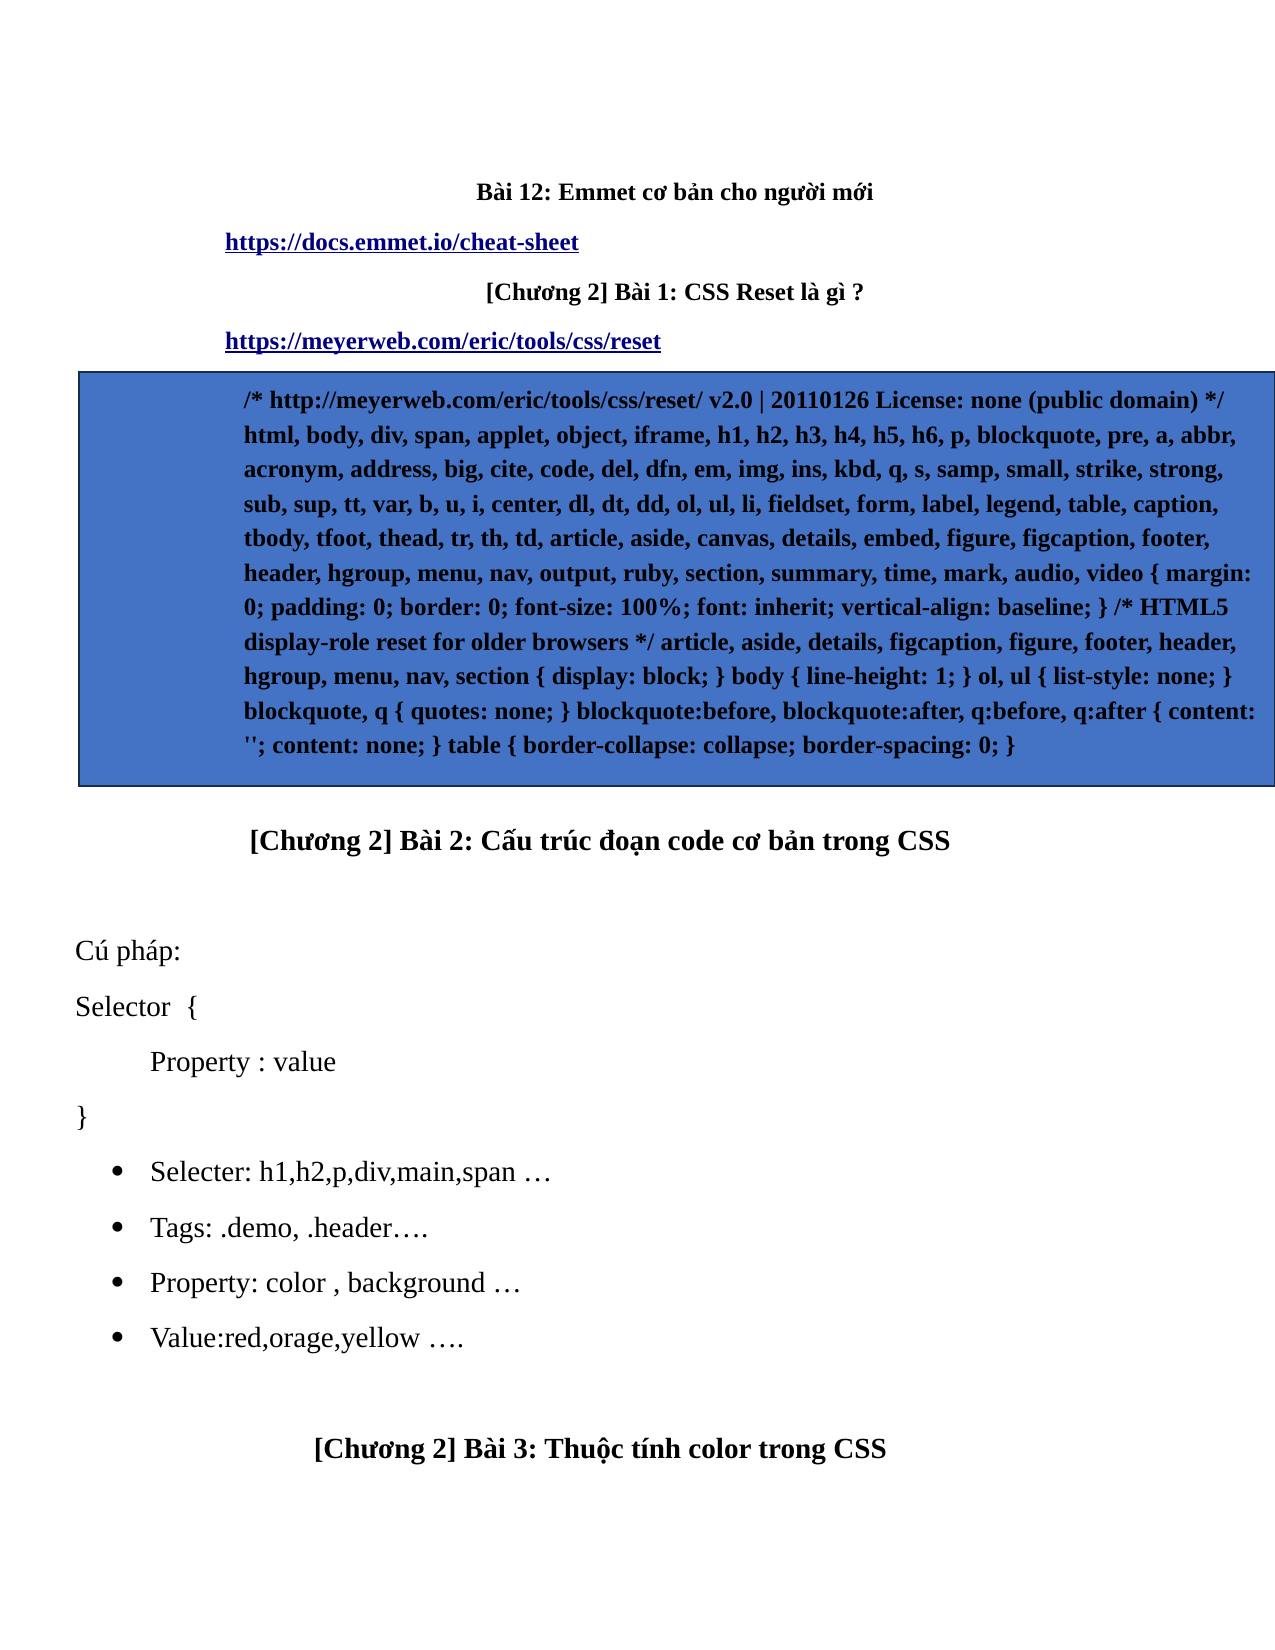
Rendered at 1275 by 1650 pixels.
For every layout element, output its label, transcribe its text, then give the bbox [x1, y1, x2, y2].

list Selecter: h1,h2,p,div,main,span … [112, 1154, 1125, 1188]
text [Chương 2] Bài 2: Cấu trúc đoạn code cơ bản trong CSS [75, 823, 1125, 857]
list Bài 12: Emmet cơ bản cho người mới [225, 177, 1125, 206]
text Selector { [75, 989, 1125, 1022]
text [Chương 2] Bài 3: Thuộc tính color trong CSS [75, 1431, 1125, 1464]
list https://meyerweb.com/eric/tools/css/reset [225, 326, 1125, 355]
text } [75, 1099, 1125, 1133]
text Cú pháp: [75, 933, 1125, 967]
list Value:red,orage,yellow …. [112, 1320, 1125, 1354]
list [Chương 2] Bài 1: CSS Reset là gì ? [225, 277, 1125, 305]
list https://docs.emmet.io/cheat-sheet [225, 227, 1125, 256]
list Tags: .demo, .header…. [112, 1210, 1125, 1243]
text Property : value [75, 1044, 1125, 1077]
list Property: color , background … [112, 1265, 1125, 1299]
